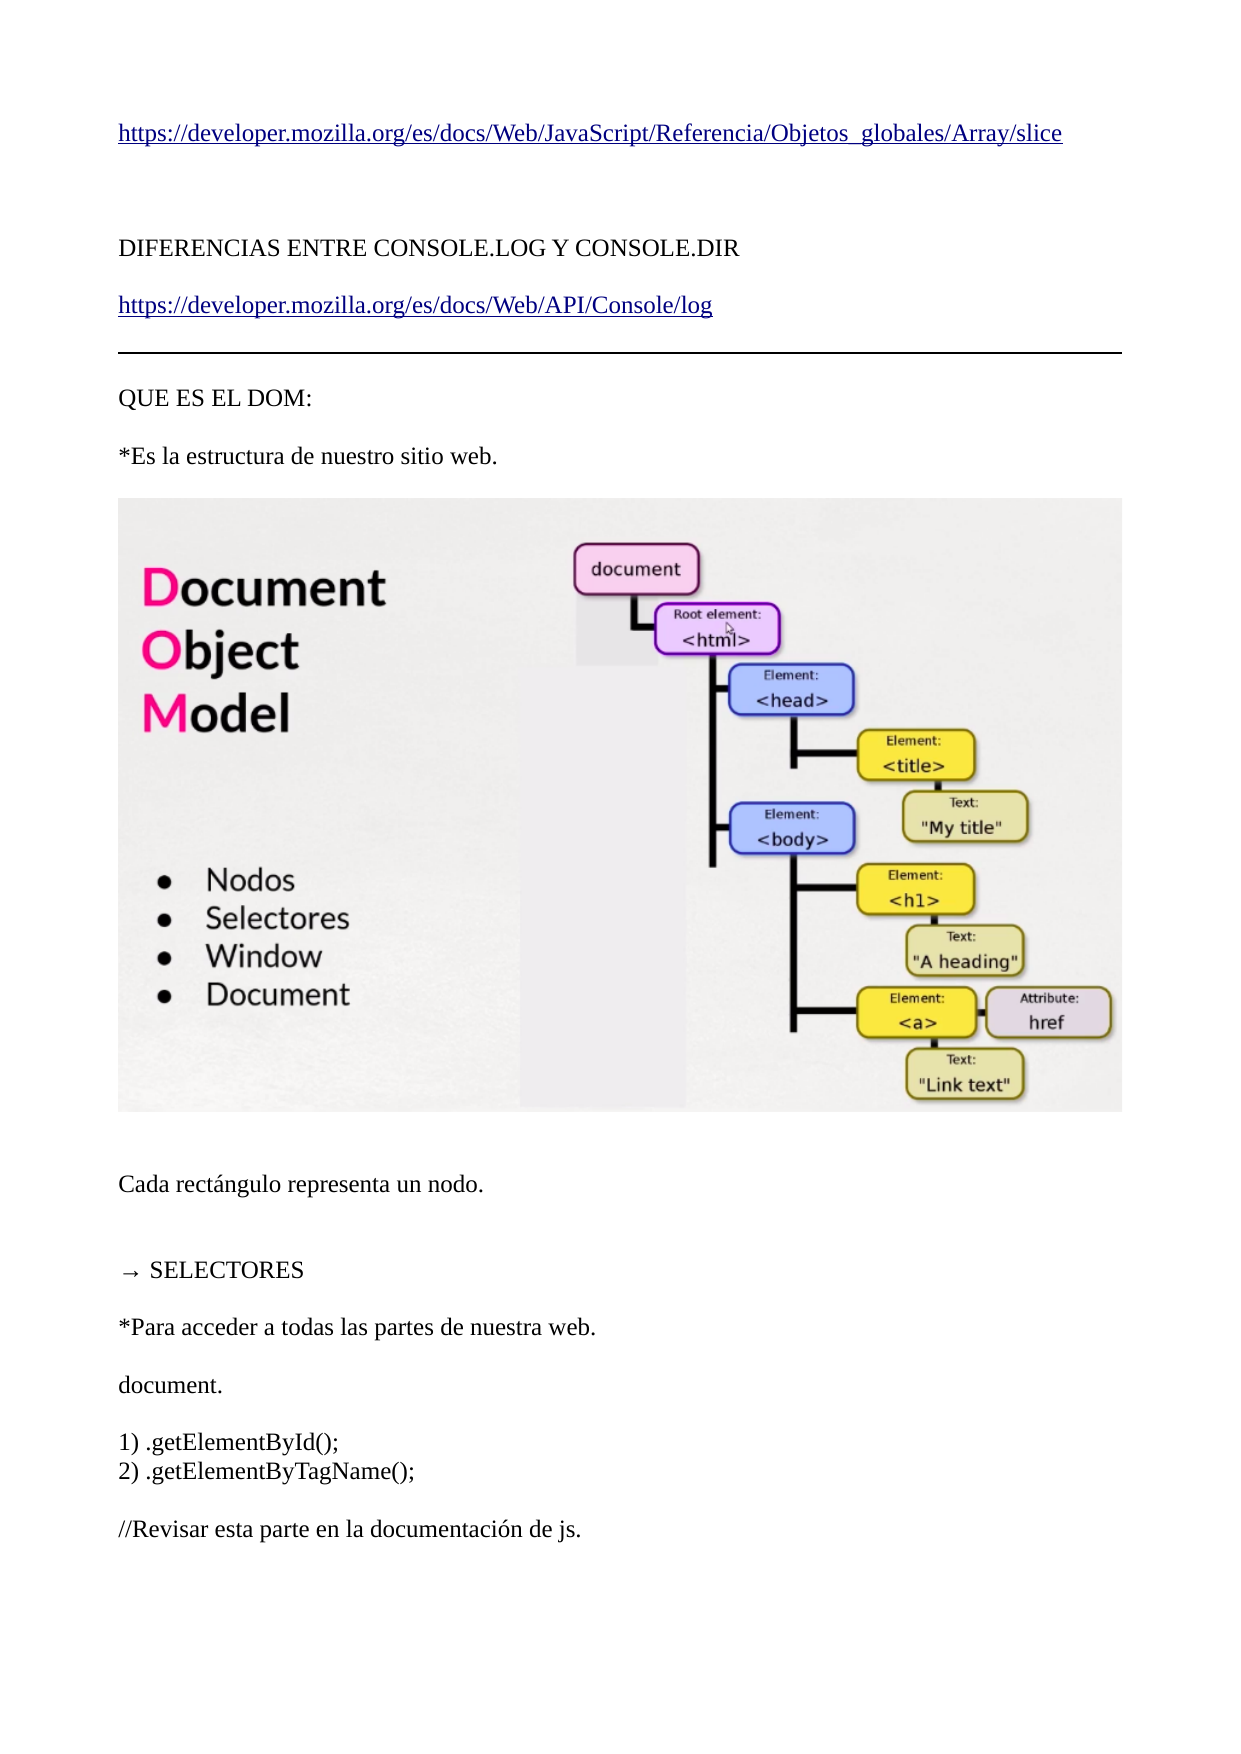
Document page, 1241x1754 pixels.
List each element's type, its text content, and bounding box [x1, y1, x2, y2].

text document. [118, 1370, 1122, 1399]
picture [118, 498, 1123, 1112]
text → SELECTORES [118, 1255, 1122, 1284]
text *Para acceder a todas las partes de nuestra web. [118, 1312, 1122, 1341]
text QUE ES EL DOM: [118, 383, 1122, 412]
text 1) .getElementById(); [118, 1427, 1122, 1456]
text https://developer.mozilla.org/es/docs/Web/JavaScript/Referencia/Objetos_globales/Array/slice [118, 118, 1122, 147]
text *Es la estructura de nuestro sitio web. [118, 441, 1122, 469]
text //Revisar esta parte en la documentación de js. [118, 1514, 1122, 1542]
text https://developer.mozilla.org/es/docs/Web/API/Console/log [118, 291, 1122, 319]
text DIFERENCIAS ENTRE CONSOLE.LOG Y CONSOLE.DIR [118, 233, 1122, 262]
text 2) .getElementByTagName(); [118, 1456, 1122, 1485]
text Cada rectángulo representa un nodo. [118, 1169, 1122, 1197]
